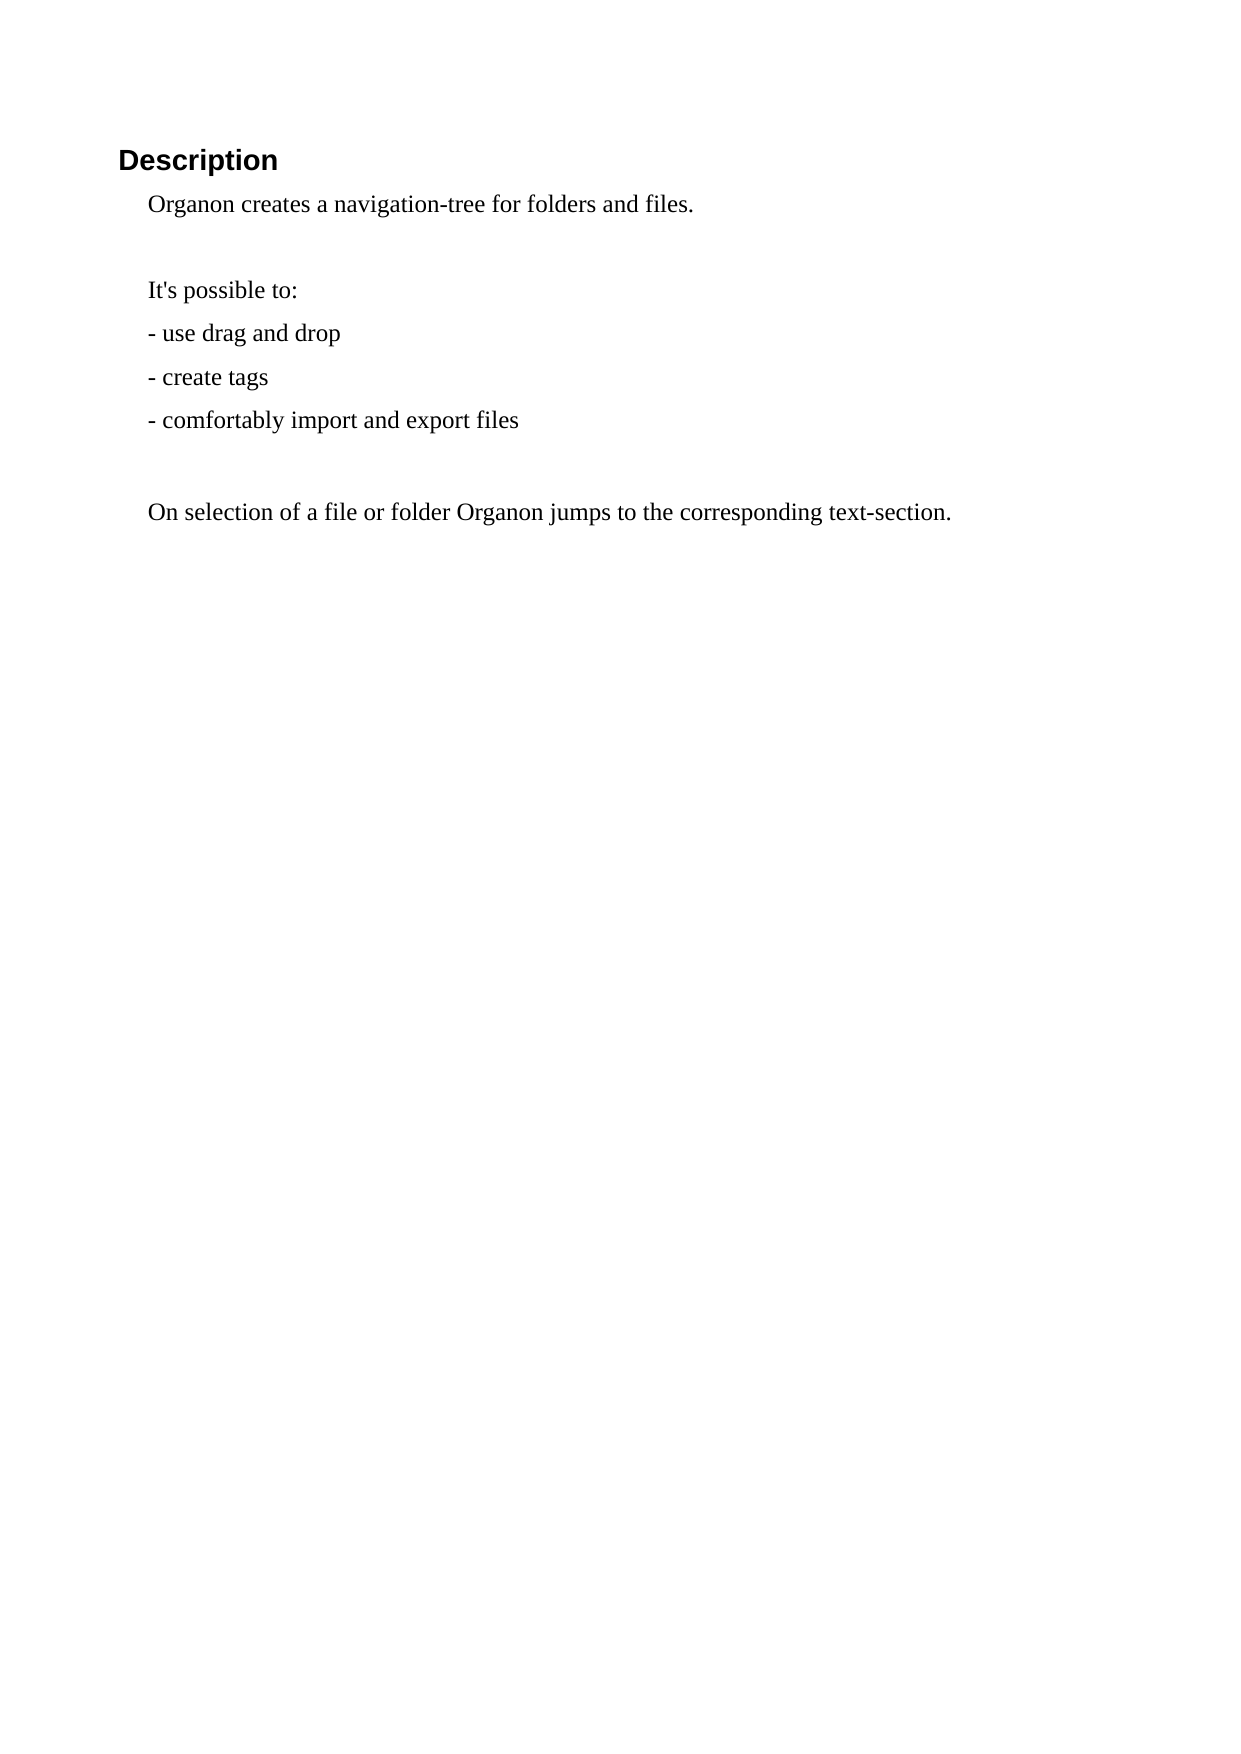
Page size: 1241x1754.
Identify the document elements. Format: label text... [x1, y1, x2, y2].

subtitle Description [118, 143, 1122, 177]
text On selection of a file or folder Organon jumps to the corresponding text-section. [148, 497, 1122, 526]
text Organon creates a navigation-tree for folders and files. [148, 189, 1122, 218]
text It's possible to: [148, 275, 1122, 304]
text - use drag and drop - create tags - comfortably import and export files [148, 318, 1122, 433]
